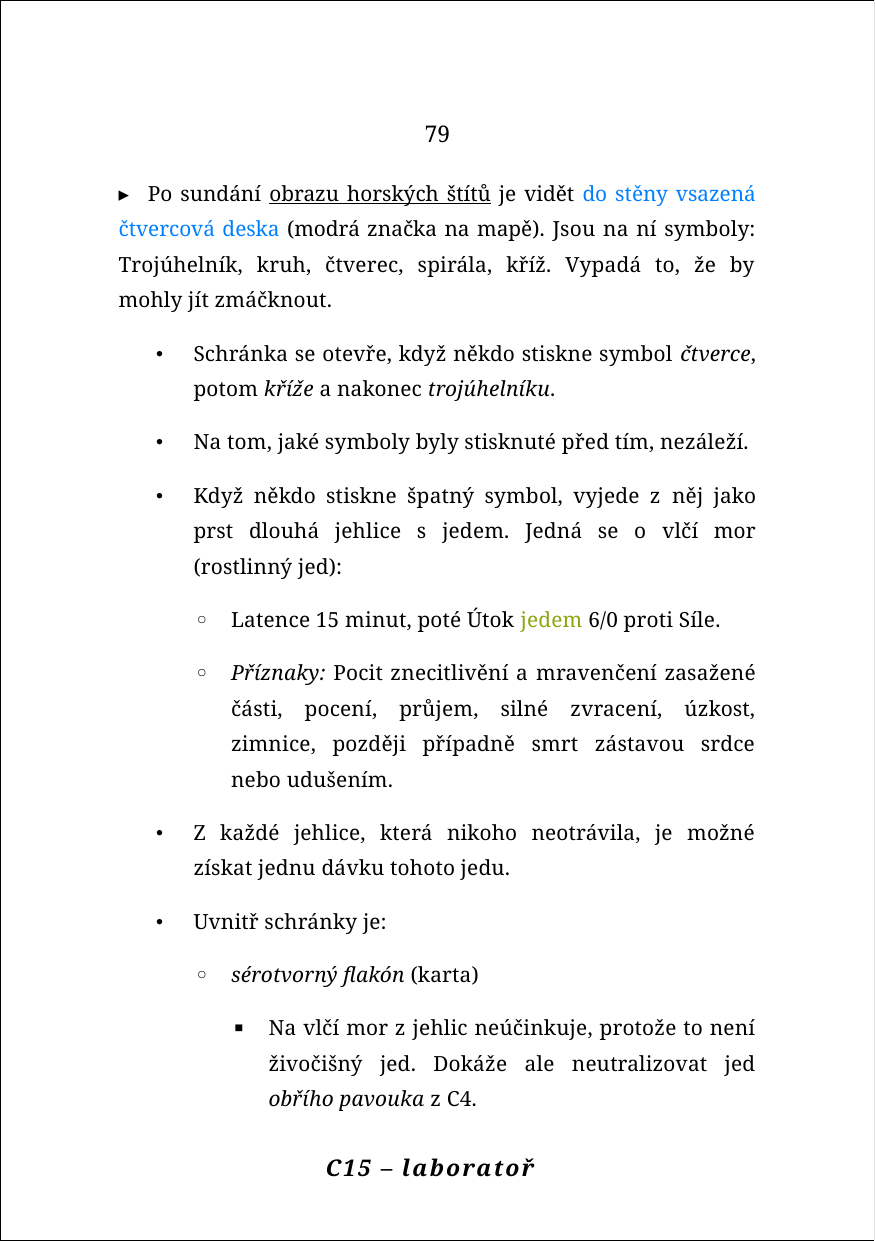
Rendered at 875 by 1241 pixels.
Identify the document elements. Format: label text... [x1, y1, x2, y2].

list Na tom, jaké symboly byly stisknuté před tím, nezáleží. [156, 427, 756, 456]
list Schránka se otevře, když někdo stiskne symbol čtverce, potom kříže a⁠ nakonec trojúhelníku. [156, 339, 756, 403]
text ▸ Po sundání obrazu horských štítů je vidět do stěny vsazená čtvercová deska (modrá značka na mapě). Jsou na ní symboly: Trojúhelník, kruh, čtverec, spirála, kříž. Vypadá to, že by mohly jít zmáčknout. [118, 179, 756, 314]
list Latence 15 minut, poté Útok jedem 6/0 proti Síle. [193, 605, 756, 633]
list Když někdo stiskne špatný symbol, vyjede z⁠ něj jako prst dlouhá jehlice s⁠ jedem. Jedná se o⁠ vlčí mor (rostlinný jed): [156, 481, 756, 580]
list Uvnitř schránky je: [156, 907, 756, 935]
list Z⁠ každé jehlice, která nikoho neotrávila, je možné získat jednu dávku tohoto jedu. [156, 818, 756, 882]
list sérotvorný flakón (karta) [193, 960, 756, 988]
list Na vlčí mor z⁠ jehlic neúčinkuje, protože to není živočišný jed. Dokáže ale neutralizovat jed obřího pavouka z⁠ C4. [231, 1013, 756, 1113]
list Příznaky: Pocit znecitlivění a⁠ mravenčení zasažené části, pocení, průjem, silné zvracení, úzkost, zimnice, později případně smrt zástavou srdce nebo udušením. [193, 658, 756, 793]
